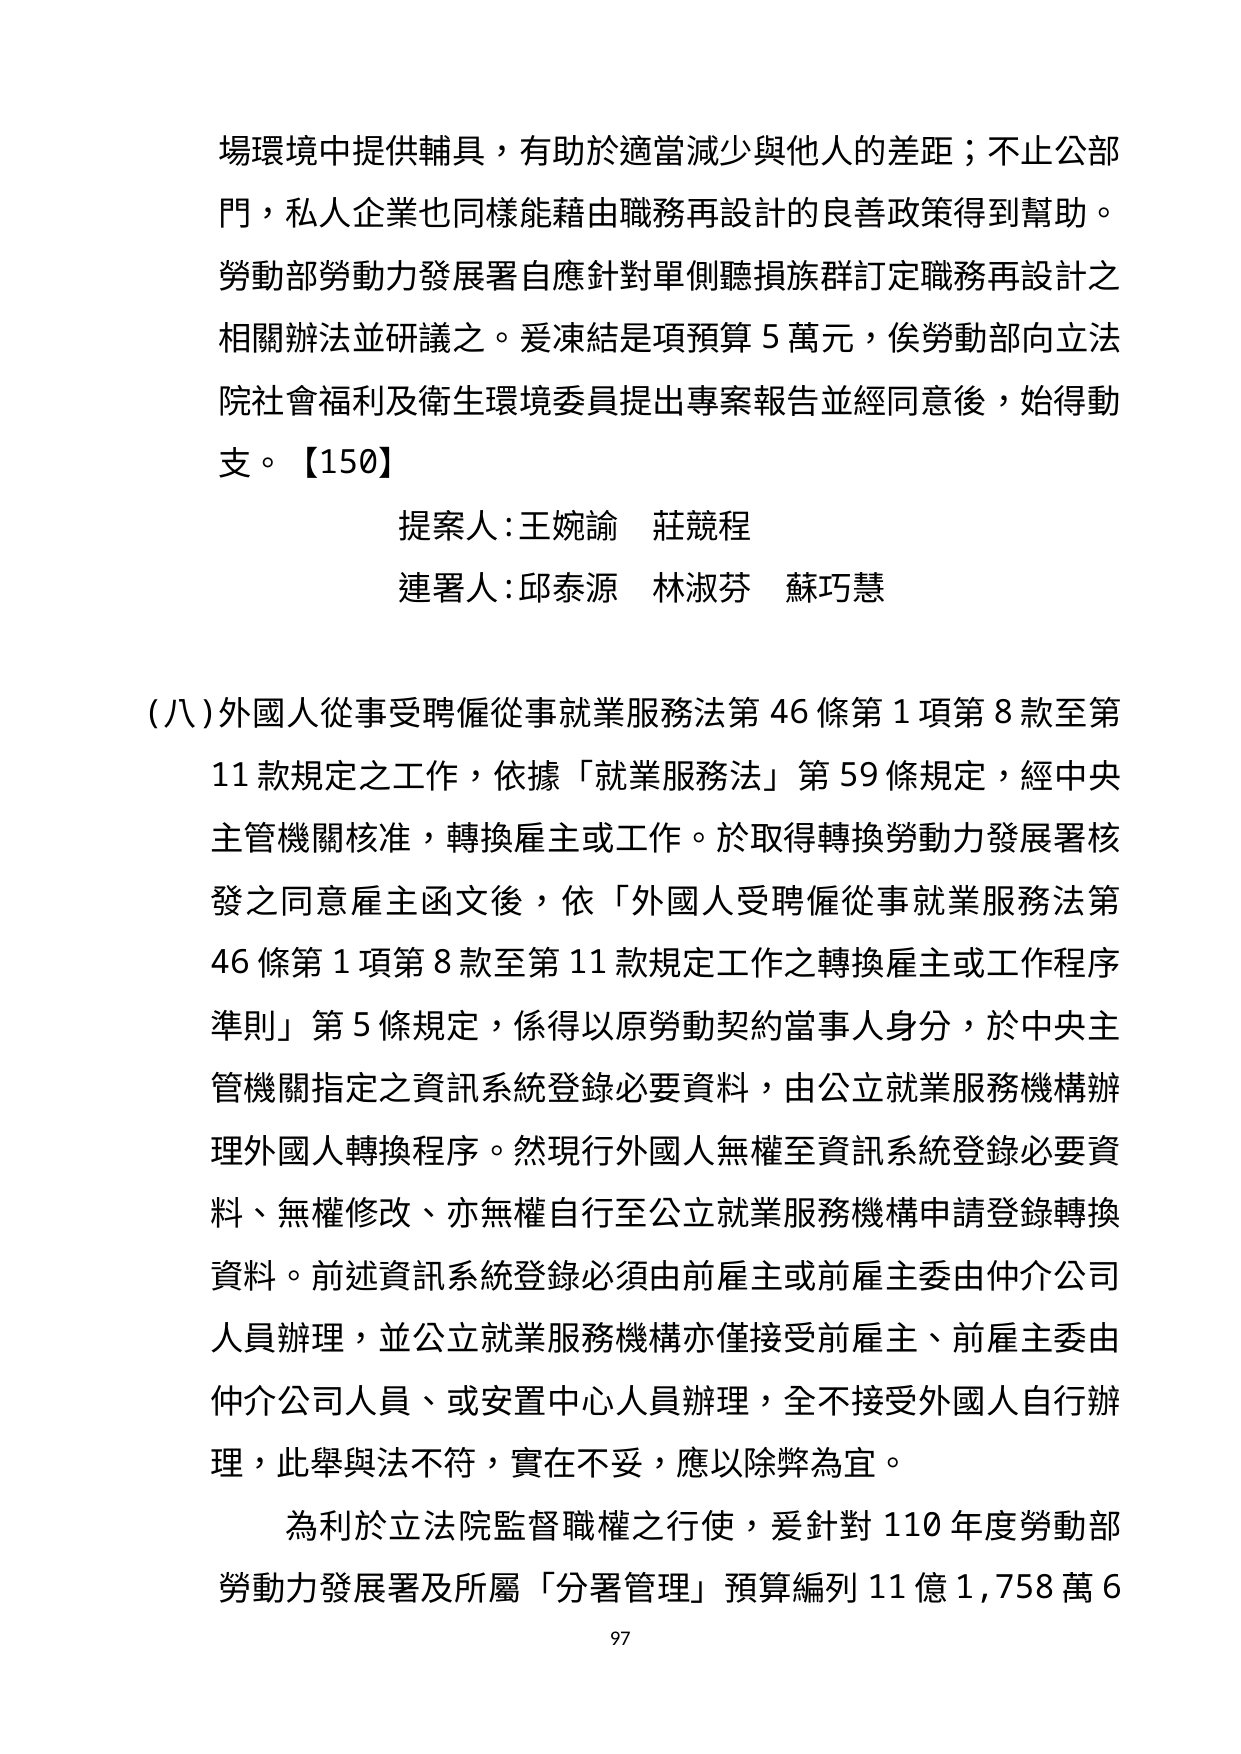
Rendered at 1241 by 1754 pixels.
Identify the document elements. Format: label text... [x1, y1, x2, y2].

text (八)外國人從事受聘僱從事就業服務法第46條第1項第8款至第11款規定之工作，依據「就業服務法」第59條規定，經中央主管機關核准，轉換雇主或工作。於取得轉換勞動力發展署核發之同意雇主函文後，依「外國人受聘僱從事就業服務法第46條第1項第8款至第11款規定工作之轉換雇主或工作程序準則」第5條規定，係得以原勞動契約當事人身分，於中央主管機關指定之資訊系統登錄必要資料，由公立就業服務機構辦理外國人轉換程序。然現行外國人無權至資訊系統登錄必要資料、無權修改、亦無權自行至公立就業服務機構申請登錄轉換資料。前述資訊系統登錄必須由前雇主或前雇主委由仲介公司人員辦理，並公立就業服務機構亦僅接受前雇主、前雇主委由仲介公司人員、或安置中心人員辦理，全不接受外國人自行辦理，此舉與法不符，實在不妥，應以除弊為宜。 [143, 669, 1122, 1482]
text 為利於立法院監督職權之行使，爰針對110年度勞動部勞動力發展署及所屬「分署管理」預算編列11億1,758萬6 [218, 1482, 1122, 1607]
text 提案人:王婉諭 莊競程 [399, 482, 1122, 544]
text 連署人:邱泰源 林淑芬 蘇巧慧 [399, 544, 1122, 607]
text 場環境中提供輔具，有助於適當減少與他人的差距；不止公部門，私人企業也同樣能藉由職務再設計的良善政策得到幫助。勞動部勞動力發展署自應針對單側聽損族群訂定職務再設計之相關辦法並研議之。爰凍結是項預算5萬元，俟勞動部向立法院社會福利及衛生環境委員提出專案報告並經同意後，始得動支。【150】 [218, 107, 1122, 482]
